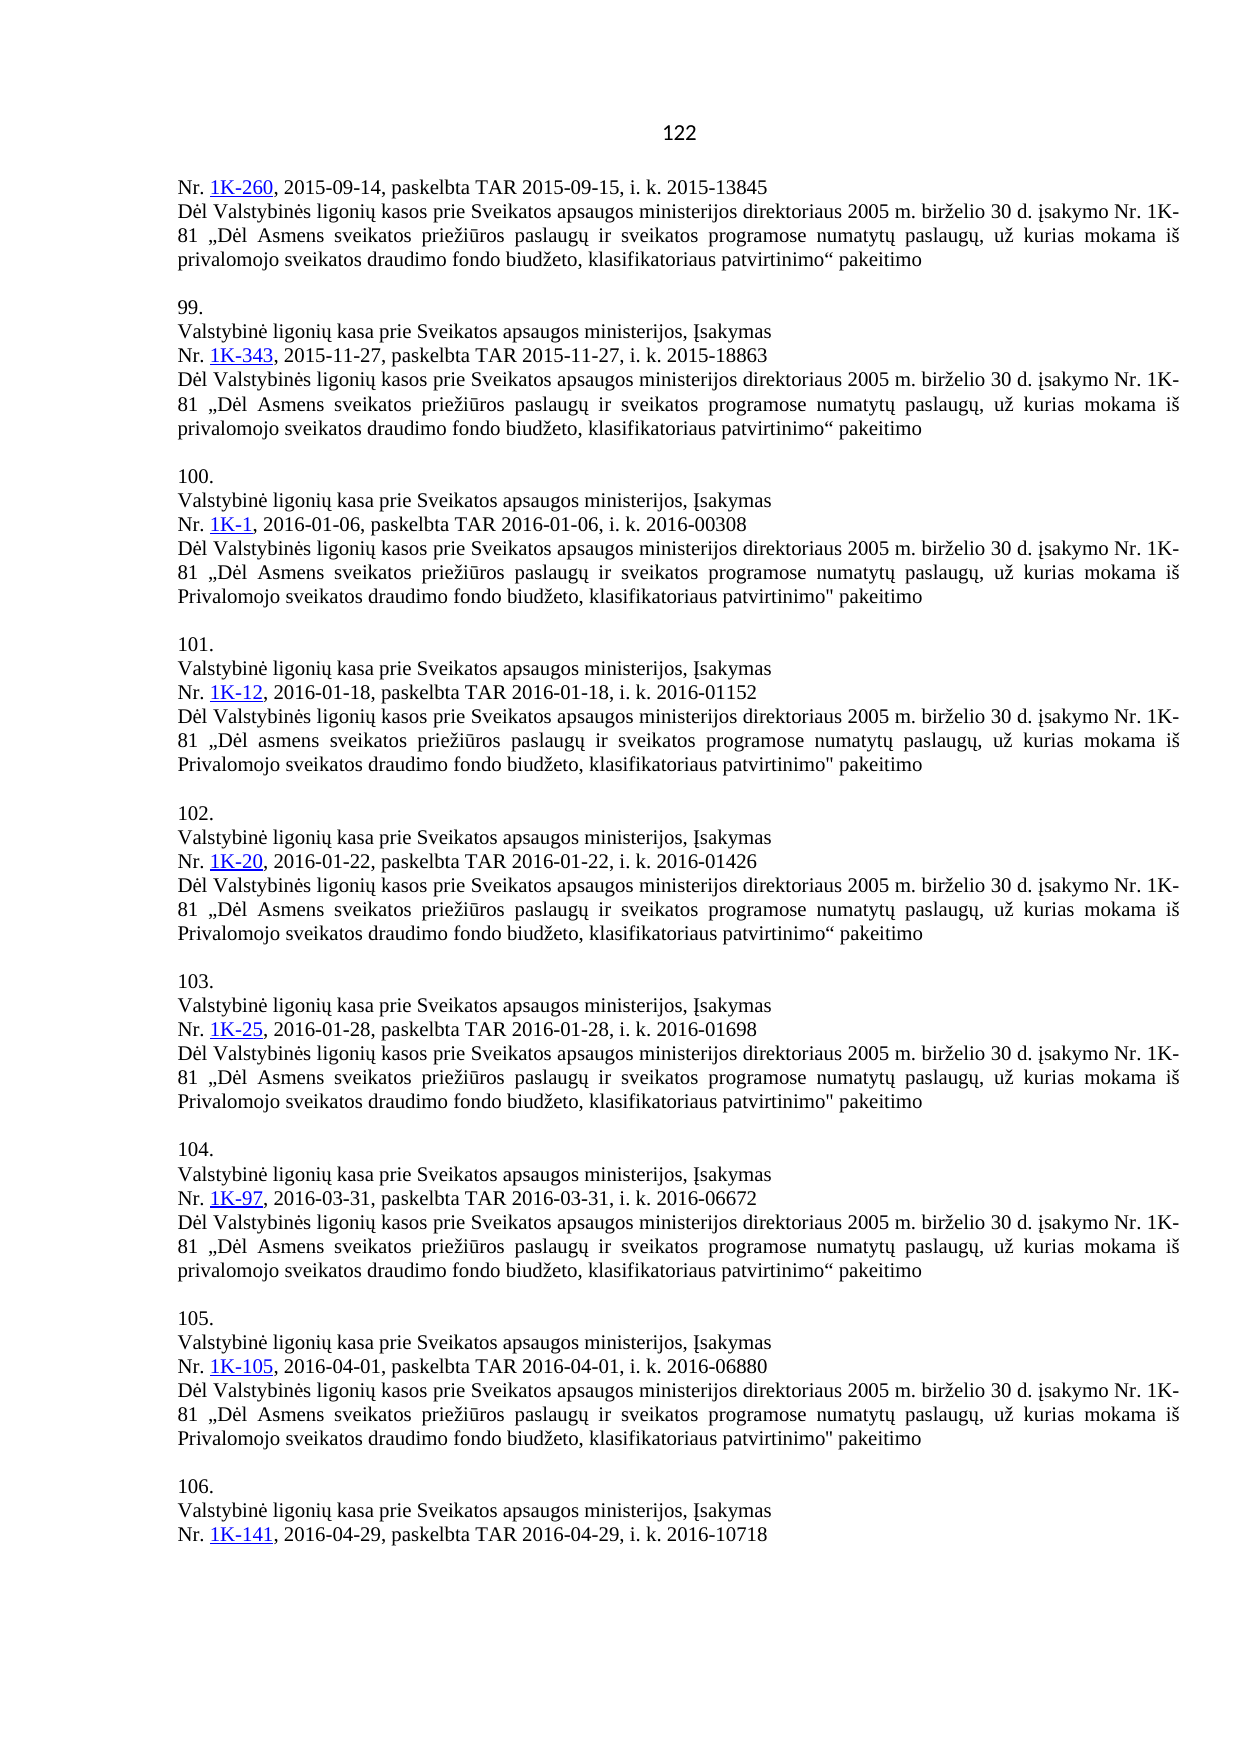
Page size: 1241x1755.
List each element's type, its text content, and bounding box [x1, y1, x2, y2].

text 103. [177, 969, 1181, 993]
text Nr. 1K-260, 2015-09-14, paskelbta TAR 2015-09-15, i. k. 2015-13845 [177, 175, 1181, 199]
text Valstybinė ligonių kasa prie Sveikatos apsaugos ministerijos, Įsakymas [177, 1498, 1181, 1522]
text Nr. 1K-25, 2016-01-28, paskelbta TAR 2016-01-28, i. k. 2016-01698 [177, 1017, 1181, 1041]
text 104. [177, 1137, 1181, 1161]
text 99. [177, 295, 1181, 319]
text Nr. 1K-105, 2016-04-01, paskelbta TAR 2016-04-01, i. k. 2016-06880 [177, 1354, 1181, 1378]
text Nr. 1K-141, 2016-04-29, paskelbta TAR 2016-04-29, i. k. 2016-10718 [177, 1522, 1181, 1546]
text Valstybinė ligonių kasa prie Sveikatos apsaugos ministerijos, Įsakymas [177, 993, 1181, 1017]
text Valstybinė ligonių kasa prie Sveikatos apsaugos ministerijos, Įsakymas [177, 656, 1181, 680]
text Valstybinė ligonių kasa prie Sveikatos apsaugos ministerijos, Įsakymas [177, 824, 1181, 849]
text 105. [177, 1306, 1181, 1330]
text Dėl Valstybinės ligonių kasos prie Sveikatos apsaugos ministerijos direktoriaus 2005 m. birželio 30 d. įsakymo Nr. 1K-81 „Dėl Asmens sveikatos priežiūros paslaugų ir sveikatos programose numatytų paslaugų, už kurias mokama iš Privalomojo sveikatos draudimo fondo biudžeto, klasifikatoriaus patvirtinimo" pakeitimo [177, 536, 1181, 608]
text Dėl Valstybinės ligonių kasos prie Sveikatos apsaugos ministerijos direktoriaus 2005 m. birželio 30 d. įsakymo Nr. 1K-81 „Dėl asmens sveikatos priežiūros paslaugų ir sveikatos programose numatytų paslaugų, už kurias mokama iš Privalomojo sveikatos draudimo fondo biudžeto, klasifikatoriaus patvirtinimo" pakeitimo [177, 704, 1181, 776]
text Dėl Valstybinės ligonių kasos prie Sveikatos apsaugos ministerijos direktoriaus 2005 m. birželio 30 d. įsakymo Nr. 1K-81 „Dėl Asmens sveikatos priežiūros paslaugų ir sveikatos programose numatytų paslaugų, už kurias mokama iš Privalomojo sveikatos draudimo fondo biudžeto, klasifikatoriaus patvirtinimo'' pakeitimo [177, 1378, 1181, 1450]
text Dėl Valstybinės ligonių kasos prie Sveikatos apsaugos ministerijos direktoriaus 2005 m. birželio 30 d. įsakymo Nr. 1K-81 „Dėl Asmens sveikatos priežiūros paslaugų ir sveikatos programose numatytų paslaugų, už kurias mokama iš Privalomojo sveikatos draudimo fondo biudžeto, klasifikatoriaus patvirtinimo" pakeitimo [177, 1041, 1181, 1113]
text 106. [177, 1474, 1181, 1498]
text Valstybinė ligonių kasa prie Sveikatos apsaugos ministerijos, Įsakymas [177, 1161, 1181, 1186]
text Nr. 1K-97, 2016-03-31, paskelbta TAR 2016-03-31, i. k. 2016-06672 [177, 1186, 1181, 1209]
text 102. [177, 801, 1181, 824]
text 100. [177, 464, 1181, 488]
text Valstybinė ligonių kasa prie Sveikatos apsaugos ministerijos, Įsakymas [177, 319, 1181, 343]
text Dėl Valstybinės ligonių kasos prie Sveikatos apsaugos ministerijos direktoriaus 2005 m. birželio 30 d. įsakymo Nr. 1K-81 „Dėl Asmens sveikatos priežiūros paslaugų ir sveikatos programose numatytų paslaugų, už kurias mokama iš privalomojo sveikatos draudimo fondo biudžeto, klasifikatoriaus patvirtinimo“ pakeitimo [177, 199, 1181, 271]
text Nr. 1K-1, 2016-01-06, paskelbta TAR 2016-01-06, i. k. 2016-00308 [177, 512, 1181, 536]
text Valstybinė ligonių kasa prie Sveikatos apsaugos ministerijos, Įsakymas [177, 1330, 1181, 1354]
text Dėl Valstybinės ligonių kasos prie Sveikatos apsaugos ministerijos direktoriaus 2005 m. birželio 30 d. įsakymo Nr. 1K-81 „Dėl Asmens sveikatos priežiūros paslaugų ir sveikatos programose numatytų paslaugų, už kurias mokama iš privalomojo sveikatos draudimo fondo biudžeto, klasifikatoriaus patvirtinimo“ pakeitimo [177, 1209, 1181, 1282]
text Dėl Valstybinės ligonių kasos prie Sveikatos apsaugos ministerijos direktoriaus 2005 m. birželio 30 d. įsakymo Nr. 1K-81 „Dėl Asmens sveikatos priežiūros paslaugų ir sveikatos programose numatytų paslaugų, už kurias mokama iš privalomojo sveikatos draudimo fondo biudžeto, klasifikatoriaus patvirtinimo“ pakeitimo [177, 367, 1181, 439]
text Nr. 1K-12, 2016-01-18, paskelbta TAR 2016-01-18, i. k. 2016-01152 [177, 680, 1181, 704]
text Nr. 1K-343, 2015-11-27, paskelbta TAR 2015-11-27, i. k. 2015-18863 [177, 343, 1181, 367]
text Nr. 1K-20, 2016-01-22, paskelbta TAR 2016-01-22, i. k. 2016-01426 [177, 849, 1181, 873]
text 101. [177, 632, 1181, 656]
text Valstybinė ligonių kasa prie Sveikatos apsaugos ministerijos, Įsakymas [177, 488, 1181, 512]
text Dėl Valstybinės ligonių kasos prie Sveikatos apsaugos ministerijos direktoriaus 2005 m. birželio 30 d. įsakymo Nr. 1K-81 „Dėl Asmens sveikatos priežiūros paslaugų ir sveikatos programose numatytų paslaugų, už kurias mokama iš Privalomojo sveikatos draudimo fondo biudžeto, klasifikatoriaus patvirtinimo“ pakeitimo [177, 873, 1181, 945]
